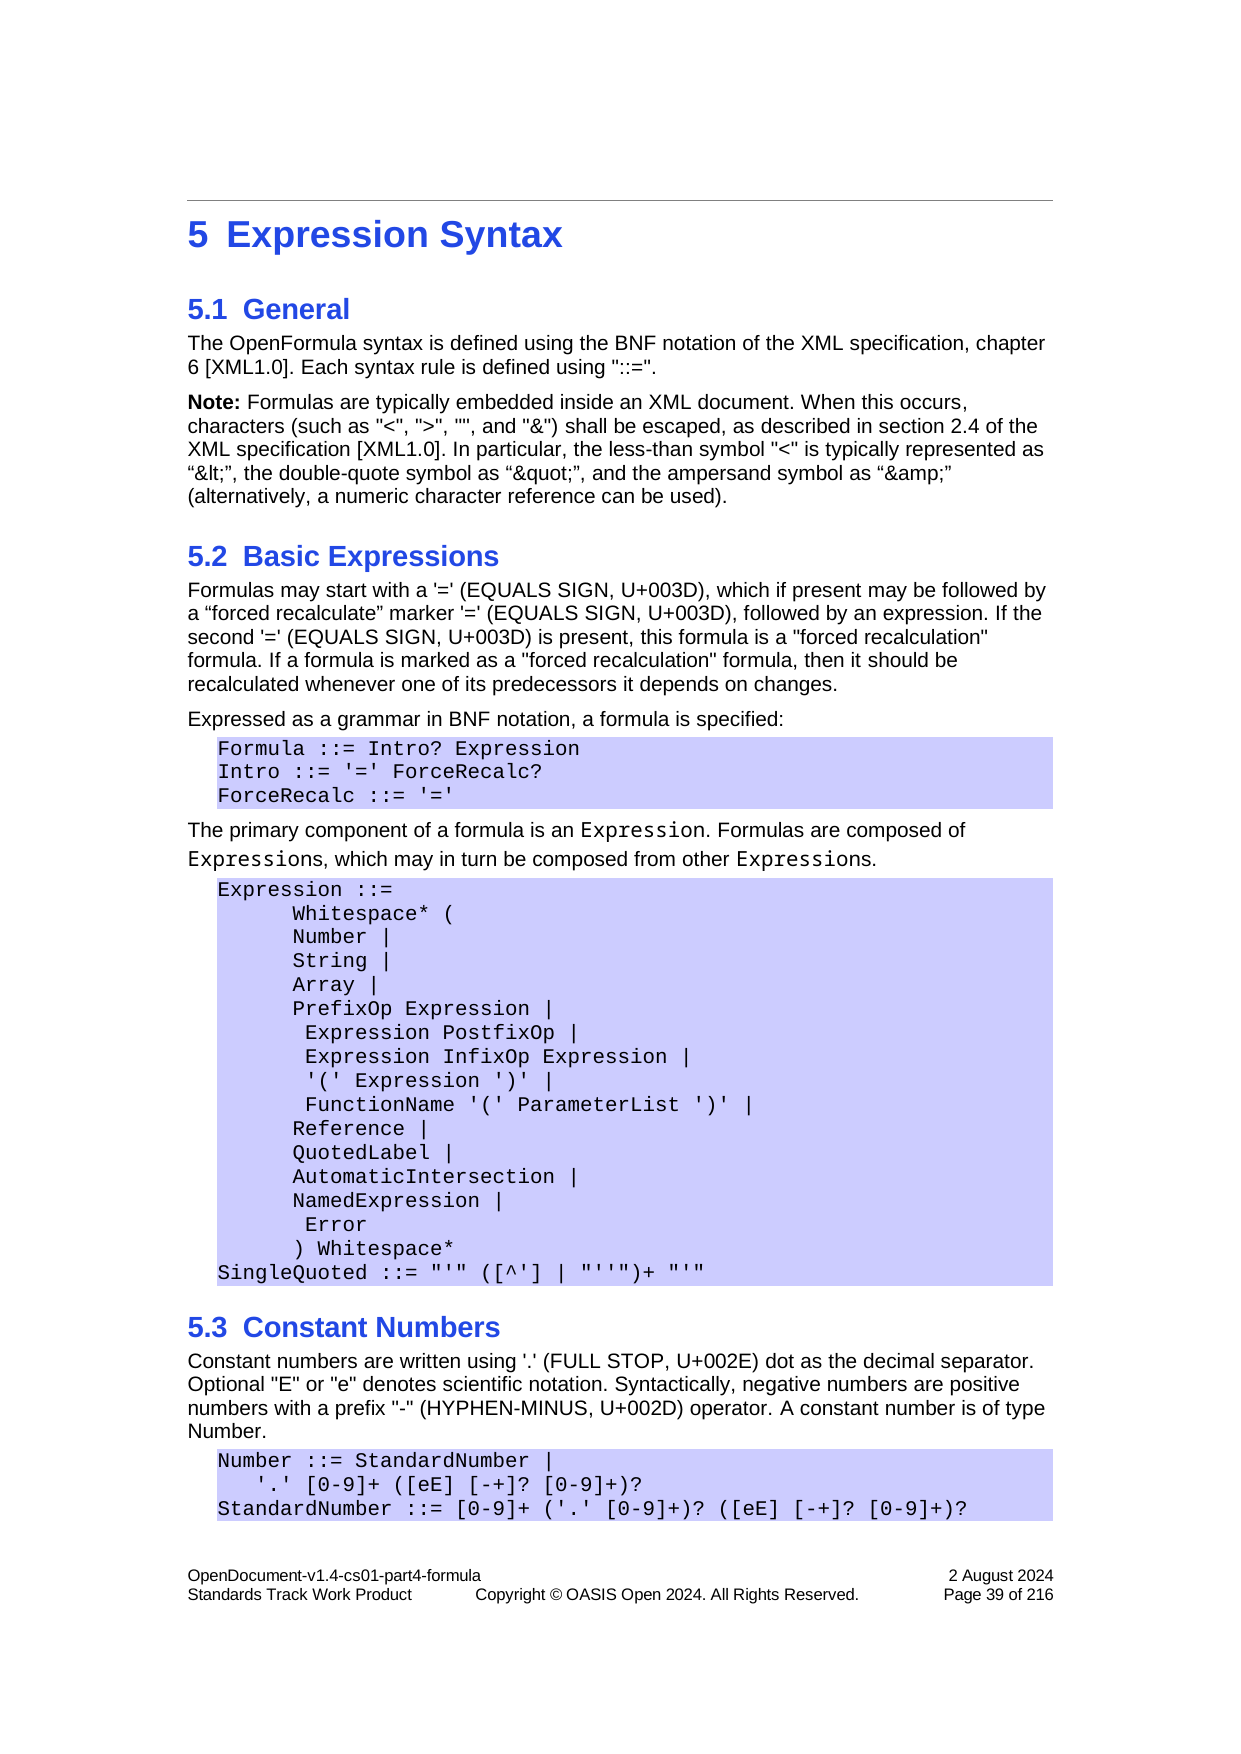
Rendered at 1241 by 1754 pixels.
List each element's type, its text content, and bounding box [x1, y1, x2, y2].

text Expression InfixOp Expression | [217, 1046, 1053, 1070]
text Formula ::= Intro? Expression [217, 737, 1053, 761]
text Number ::= StandardNumber | [217, 1449, 1053, 1473]
text FunctionName '(' ParameterList ')' | [217, 1094, 1053, 1118]
text Array | [217, 974, 1053, 998]
text Note: Formulas are typically embedded inside an XML document. When this occurs, characters (such as "<", ">", '"', and "&") shall be escaped, as described in section 2.4 of the XML specification [XML1.0]. In particular, the less-than symbol "<" is typically represented as “&lt;”, the double-quote symbol as “&quot;”, and the ampersand symbol as “&amp;” (alternatively, a numeric character reference can be used). [187, 391, 1053, 508]
text NamedExpression | [217, 1190, 1053, 1214]
subtitle General [187, 293, 1053, 326]
text The OpenFormula syntax is defined using the BNF notation of the XML specification, chapter 6 [XML1.0]. Each syntax rule is defined using "::=". [187, 332, 1053, 379]
text '.' [0-9]+ ([eE] [-+]? [0-9]+)? [217, 1473, 1053, 1497]
text The primary component of a formula is an Expression. Formulas are composed of Expressions, which may in turn be composed from other Expressions. [187, 815, 1053, 872]
text Number | [217, 926, 1053, 950]
subtitle Basic Expressions [187, 539, 1053, 572]
text Whitespace* ( [217, 902, 1053, 926]
text Expression PostfixOp | [217, 1022, 1053, 1046]
text QuotedLabel | [217, 1142, 1053, 1166]
text Constant numbers are written using '.' (FULL STOP, U+002E) dot as the decimal separator. Optional "E" or "e" denotes scientific notation. Syntactically, negative numbers are positive numbers with a prefix "-" (HYPHEN-MINUS, U+002D) operator. A constant number is of type Number. [187, 1349, 1053, 1443]
subtitle Constant Numbers [187, 1311, 1053, 1343]
text SingleQuoted ::= "'" ([^'] | "''")+ "'" [217, 1262, 1053, 1286]
text ForceRecalc ::= '=' [217, 785, 1053, 809]
subtitle Expression Syntax [187, 201, 1053, 256]
text PrefixOp Expression | [217, 998, 1053, 1022]
text Reference | [217, 1118, 1053, 1142]
text StandardNumber ::= [0-9]+ ('.' [0-9]+)? ([eE] [-+]? [0-9]+)? [217, 1497, 1053, 1521]
text '(' Expression ')' | [217, 1070, 1053, 1094]
text Expressed as a grammar in BNF notation, a formula is specified: [187, 708, 1053, 731]
text Intro ::= '=' ForceRecalc? [217, 761, 1053, 785]
text AutomaticIntersection | [217, 1166, 1053, 1190]
text Formulas may start with a '=' (EQUALS SIGN, U+003D), which if present may be followed by a “forced recalculate” marker '=' (EQUALS SIGN, U+003D), followed by an expression. If the second '=' (EQUALS SIGN, U+003D) is present, this formula is a "forced recalculation" formula. If a formula is marked as a "forced recalculation" formula, then it should be recalculated whenever one of its predecessors it depends on changes. [187, 578, 1053, 696]
text Expression ::= [217, 878, 1053, 902]
text ) Whitespace* [217, 1238, 1053, 1262]
text String | [217, 950, 1053, 974]
text Error [217, 1214, 1053, 1238]
